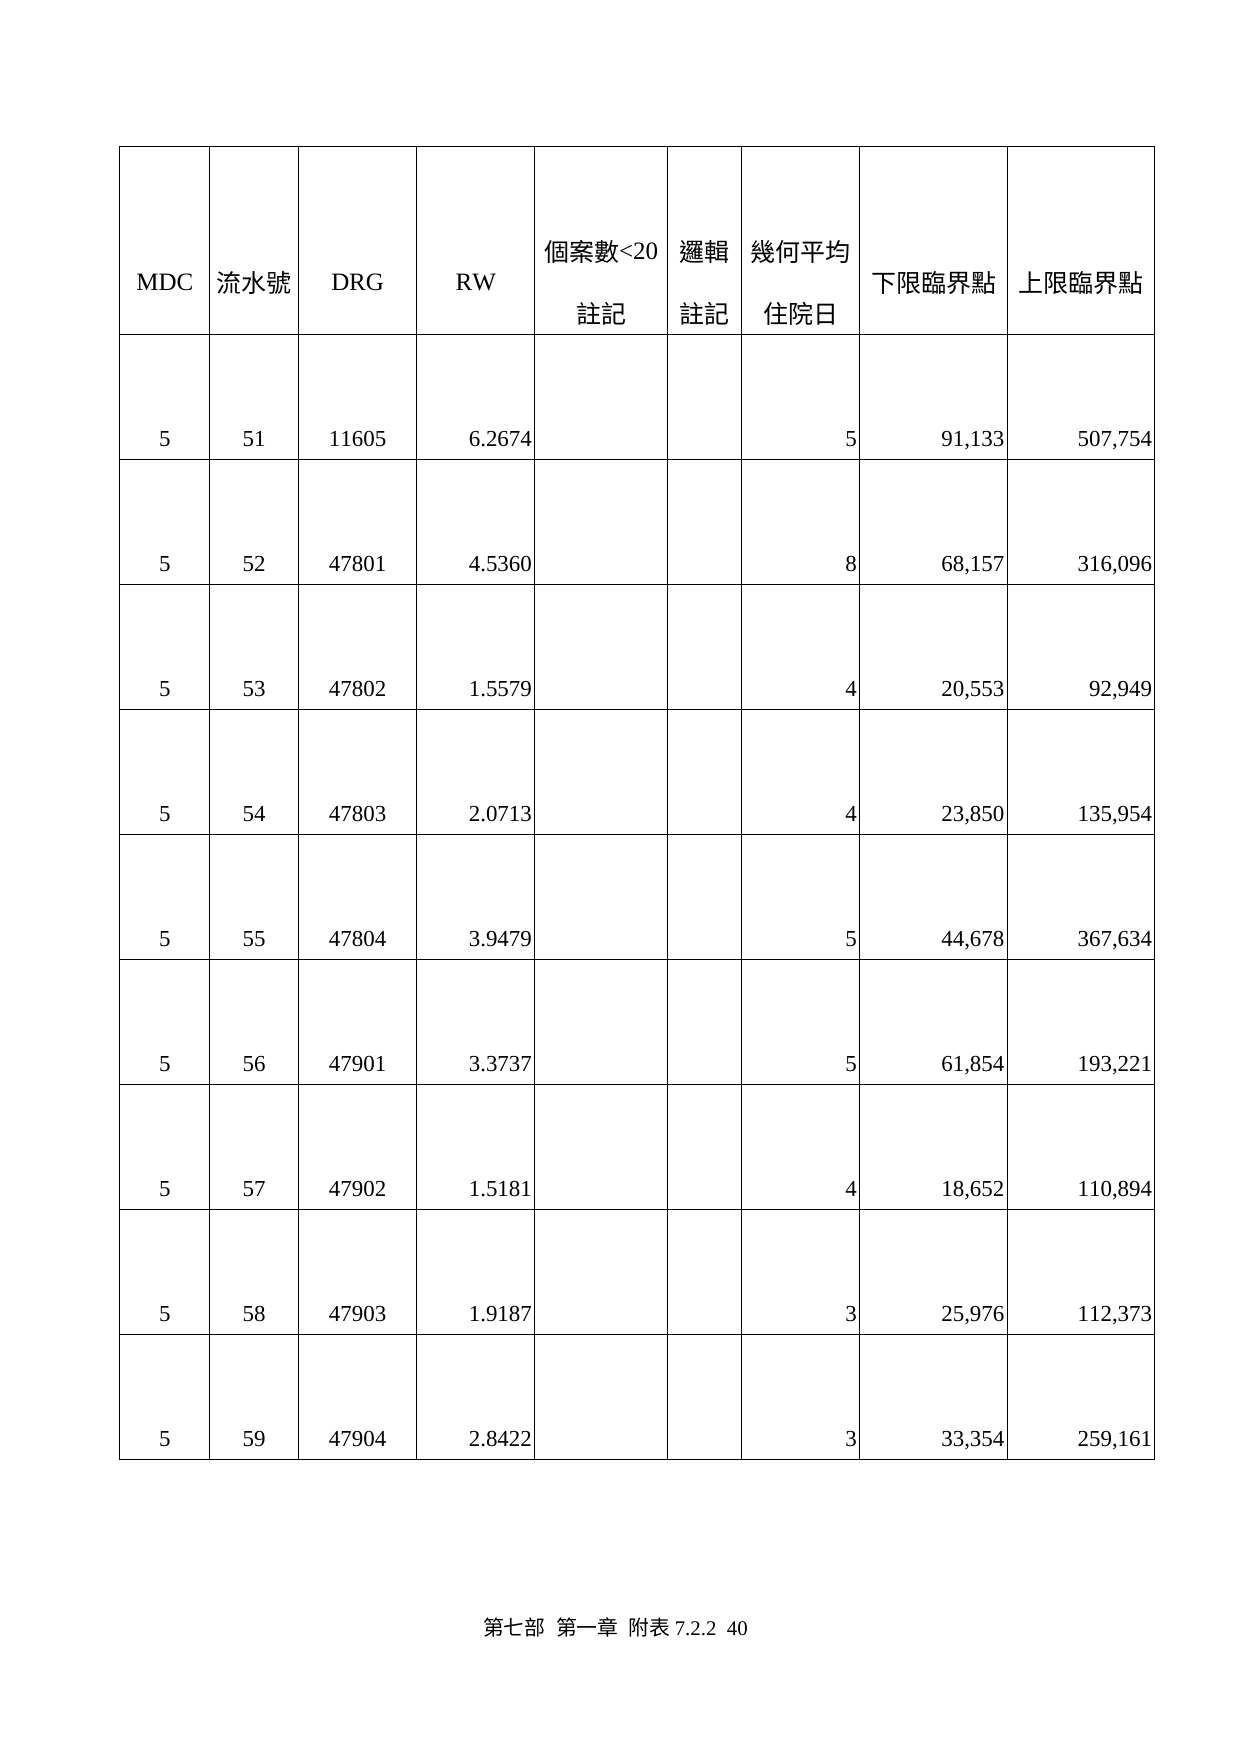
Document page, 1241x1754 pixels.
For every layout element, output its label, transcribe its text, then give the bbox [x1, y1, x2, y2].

table_header MDC [120, 147, 209, 334]
table_header 流水號 [210, 147, 298, 334]
table_cell 5 [120, 460, 209, 584]
table_cell 8 [742, 460, 859, 584]
table_cell [535, 960, 667, 1084]
table_cell 1.5579 [417, 585, 534, 709]
table_cell 5 [120, 835, 209, 959]
table_header 邏輯註記 [668, 147, 741, 334]
table_cell 56 [210, 960, 298, 1084]
table_cell 18,652 [860, 1085, 1007, 1209]
table_cell 2.0713 [417, 710, 534, 834]
table_cell 91,133 [860, 335, 1007, 459]
table_cell 507,754 [1008, 335, 1154, 459]
table_cell 5 [120, 585, 209, 709]
table_cell [668, 710, 741, 834]
table_cell 58 [210, 1210, 298, 1334]
table_cell 5 [120, 335, 209, 459]
table_cell 259,161 [1008, 1335, 1154, 1459]
table_header 上限臨界點 [1008, 147, 1154, 334]
table_cell 4 [742, 710, 859, 834]
table_cell [535, 1085, 667, 1209]
table_cell 3.9479 [417, 835, 534, 959]
table_cell 92,949 [1008, 585, 1154, 709]
table_cell 52 [210, 460, 298, 584]
table_cell 112,373 [1008, 1210, 1154, 1334]
table_cell 4 [742, 1085, 859, 1209]
table_cell 47904 [299, 1335, 416, 1459]
table_cell 47801 [299, 460, 416, 584]
table_cell 316,096 [1008, 460, 1154, 584]
table_cell 59 [210, 1335, 298, 1459]
table_header 個案數<20註記 [535, 147, 667, 334]
table_cell 68,157 [860, 460, 1007, 584]
table_cell 53 [210, 585, 298, 709]
table_cell 5 [120, 1335, 209, 1459]
table_cell 5 [120, 710, 209, 834]
table_cell 51 [210, 335, 298, 459]
table_cell [668, 1210, 741, 1334]
table_cell 6.2674 [417, 335, 534, 459]
table_cell 110,894 [1008, 1085, 1154, 1209]
table_cell 47804 [299, 835, 416, 959]
table_cell 47903 [299, 1210, 416, 1334]
table_cell [535, 710, 667, 834]
table_cell [668, 460, 741, 584]
table_cell 3.3737 [417, 960, 534, 1084]
table_cell 135,954 [1008, 710, 1154, 834]
table_cell 20,553 [860, 585, 1007, 709]
table_cell 47803 [299, 710, 416, 834]
table_cell 11605 [299, 335, 416, 459]
table_cell 4.5360 [417, 460, 534, 584]
table_cell 55 [210, 835, 298, 959]
table_cell 25,976 [860, 1210, 1007, 1334]
table_cell [535, 1210, 667, 1334]
table_cell 5 [742, 335, 859, 459]
table_cell 2.8422 [417, 1335, 534, 1459]
table_cell 47802 [299, 585, 416, 709]
table_cell 5 [120, 1085, 209, 1209]
table_cell 47902 [299, 1085, 416, 1209]
table_cell 61,854 [860, 960, 1007, 1084]
table_cell 193,221 [1008, 960, 1154, 1084]
table_cell 367,634 [1008, 835, 1154, 959]
table_header 幾何平均住院日 [742, 147, 859, 334]
table_cell 5 [120, 1210, 209, 1334]
table_cell 47901 [299, 960, 416, 1084]
table_cell [535, 1335, 667, 1459]
table_cell [668, 1335, 741, 1459]
table_cell 54 [210, 710, 298, 834]
table_cell [668, 585, 741, 709]
table_cell [535, 835, 667, 959]
table_header RW [417, 147, 534, 334]
table_cell 3 [742, 1335, 859, 1459]
table_cell 57 [210, 1085, 298, 1209]
table_cell [668, 1085, 741, 1209]
table_cell 5 [742, 835, 859, 959]
table_cell [535, 585, 667, 709]
table_cell [535, 335, 667, 459]
table_cell 33,354 [860, 1335, 1007, 1459]
table_cell 23,850 [860, 710, 1007, 834]
table_cell [668, 835, 741, 959]
table_cell 5 [120, 960, 209, 1084]
table_cell 4 [742, 585, 859, 709]
table_cell 1.5181 [417, 1085, 534, 1209]
table_cell 44,678 [860, 835, 1007, 959]
table_cell [668, 335, 741, 459]
table_cell [668, 960, 741, 1084]
table_cell 5 [742, 960, 859, 1084]
table_cell 3 [742, 1210, 859, 1334]
table_cell [535, 460, 667, 584]
table_header DRG [299, 147, 416, 334]
table_cell 1.9187 [417, 1210, 534, 1334]
table_header 下限臨界點 [860, 147, 1007, 334]
